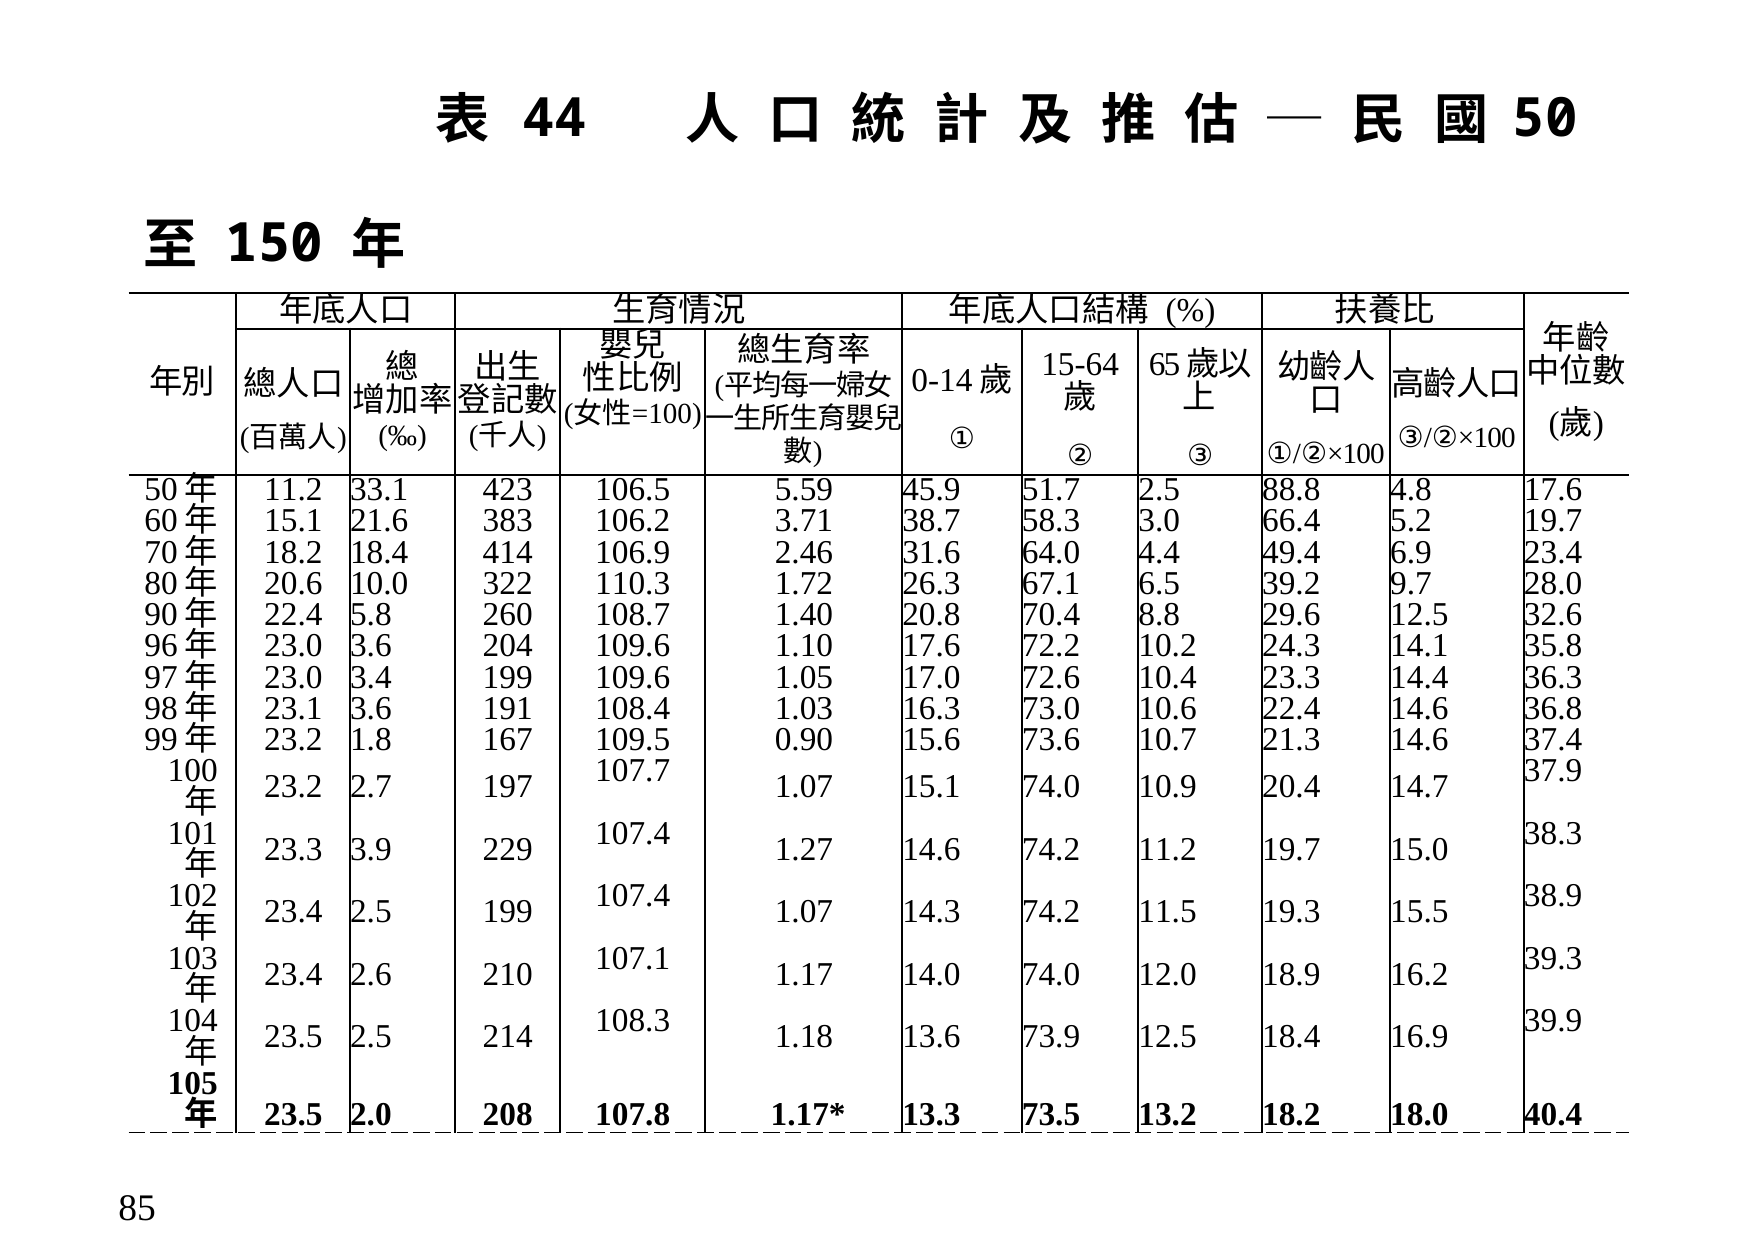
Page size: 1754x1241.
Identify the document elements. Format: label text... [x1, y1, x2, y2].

table_cell 14.4 [1391, 663, 1523, 694]
table_header 年別 [129, 294, 235, 473]
table_cell 10.4 [1139, 663, 1261, 694]
table_cell 18.9 [1263, 944, 1389, 1007]
table_cell 100年 [129, 757, 235, 819]
table_cell 204 [456, 632, 559, 663]
table_cell 18.2 [1263, 1069, 1389, 1132]
table_cell 199 [456, 882, 559, 944]
table_cell 3.71 [706, 507, 901, 538]
table_cell 幼齡人口 ①/②×100 [1263, 330, 1389, 473]
table_cell 33.1 [351, 476, 454, 507]
table_header 生育情況 [456, 294, 901, 328]
table_cell 98年 [129, 694, 235, 726]
table_cell 109.5 [561, 726, 704, 757]
table_cell 64.0 [1023, 538, 1137, 569]
table_cell 1.72 [706, 569, 901, 601]
table_cell 51.7 [1023, 476, 1137, 507]
table_cell 23.3 [237, 819, 349, 882]
table_cell 73.9 [1023, 1007, 1137, 1069]
table_cell 107.4 [561, 819, 704, 882]
table_cell 總生育率 (平均每一婦女一生所生育嬰兒數) [706, 330, 901, 473]
table_cell 260 [456, 601, 559, 632]
table_header 年底人口結構 (%) [903, 294, 1261, 328]
table_cell 16.9 [1391, 1007, 1523, 1069]
table_header 扶養比 [1263, 294, 1523, 328]
table_cell 322 [456, 569, 559, 601]
table_cell 70年 [129, 538, 235, 569]
table_cell 2.6 [351, 944, 454, 1007]
table_header 年底人口 [237, 294, 454, 328]
table_cell 72.6 [1023, 663, 1137, 694]
table_cell 229 [456, 819, 559, 882]
table_cell 1.27 [706, 819, 901, 882]
table_cell 0-14歲 ① [903, 330, 1021, 473]
table_cell 49.4 [1263, 538, 1389, 569]
table_cell 101年 [129, 819, 235, 882]
table_cell 106.2 [561, 507, 704, 538]
table_cell 50年 [129, 476, 235, 507]
table_cell 10.6 [1139, 694, 1261, 726]
table_cell 15.1 [237, 507, 349, 538]
table_cell 2.7 [351, 757, 454, 819]
table_cell 99年 [129, 726, 235, 757]
table_cell 1.8 [351, 726, 454, 757]
table_cell 2.5 [351, 882, 454, 944]
table_cell 5.2 [1391, 507, 1523, 538]
table_cell 58.3 [1023, 507, 1137, 538]
table_cell 23.4 [1525, 538, 1628, 569]
table_cell 3.6 [351, 632, 454, 663]
table_cell 17.6 [903, 632, 1021, 663]
table_cell 10.0 [351, 569, 454, 601]
table_cell 3.4 [351, 663, 454, 694]
table_cell 23.0 [237, 632, 349, 663]
table_cell 6.9 [1391, 538, 1523, 569]
table_cell 20.6 [237, 569, 349, 601]
table_cell 102年 [129, 882, 235, 944]
table_cell 1.17* [706, 1069, 901, 1132]
table_cell 14.0 [903, 944, 1021, 1007]
table_cell 20.4 [1263, 757, 1389, 819]
table_cell 60年 [129, 507, 235, 538]
table_cell 22.4 [237, 601, 349, 632]
table_cell 208 [456, 1069, 559, 1132]
table_cell 39.3 [1525, 944, 1628, 1007]
table_cell 23.3 [1263, 663, 1389, 694]
table_cell 14.7 [1391, 757, 1523, 819]
table_cell 14.3 [903, 882, 1021, 944]
table_cell 423 [456, 476, 559, 507]
table_cell 10.2 [1139, 632, 1261, 663]
table_cell 23.1 [237, 694, 349, 726]
table_cell 16.2 [1391, 944, 1523, 1007]
table_cell 23.4 [237, 944, 349, 1007]
table_cell 8.8 [1139, 601, 1261, 632]
table_cell 18.0 [1391, 1069, 1523, 1132]
table_cell 14.6 [1391, 694, 1523, 726]
table_cell 19.3 [1263, 882, 1389, 944]
table_cell 高齡人口 ③/②×100 [1391, 330, 1523, 473]
table_cell 110.3 [561, 569, 704, 601]
table_cell 90年 [129, 601, 235, 632]
table_cell 23.5 [237, 1069, 349, 1132]
table_cell 1.17 [706, 944, 901, 1007]
table_cell 3.6 [351, 694, 454, 726]
table_cell 199 [456, 663, 559, 694]
table_cell 210 [456, 944, 559, 1007]
table_cell 28.0 [1525, 569, 1628, 601]
table_cell 23.2 [237, 726, 349, 757]
table_cell 70.4 [1023, 601, 1137, 632]
table_cell 65歲以上 ③ [1139, 330, 1261, 473]
table_cell 38.9 [1525, 882, 1628, 944]
table_cell 109.6 [561, 663, 704, 694]
table_cell 32.6 [1525, 601, 1628, 632]
table_cell 72.2 [1023, 632, 1137, 663]
table_cell 20.8 [903, 601, 1021, 632]
table_cell 38.3 [1525, 819, 1628, 882]
table_cell 13.6 [903, 1007, 1021, 1069]
table_cell 37.4 [1525, 726, 1628, 757]
table_cell 97年 [129, 663, 235, 694]
table_cell 12.0 [1139, 944, 1261, 1007]
table_cell 2.0 [351, 1069, 454, 1132]
table_cell 11.2 [1139, 819, 1261, 882]
table_cell 107.4 [561, 882, 704, 944]
table_cell 1.07 [706, 882, 901, 944]
table_cell 出生 登記數 (千人) [456, 330, 559, 473]
table_cell 2.46 [706, 538, 901, 569]
table_cell 26.3 [903, 569, 1021, 601]
table_cell 109.6 [561, 632, 704, 663]
table_cell 106.5 [561, 476, 704, 507]
table_cell 22.4 [1263, 694, 1389, 726]
table_cell 2.5 [1139, 476, 1261, 507]
table_cell 17.0 [903, 663, 1021, 694]
table_cell 12.5 [1139, 1007, 1261, 1069]
table_cell 21.6 [351, 507, 454, 538]
table_cell 11.2 [237, 476, 349, 507]
table_cell 18.4 [1263, 1007, 1389, 1069]
table_cell 5.8 [351, 601, 454, 632]
table_cell 73.0 [1023, 694, 1137, 726]
table_cell 67.1 [1023, 569, 1137, 601]
table_cell 35.8 [1525, 632, 1628, 663]
table_cell 383 [456, 507, 559, 538]
table_cell 167 [456, 726, 559, 757]
table_cell 嬰兒 性比例 (女性=100) [561, 330, 704, 473]
table_cell 80年 [129, 569, 235, 601]
table_cell 105年 [129, 1069, 235, 1132]
table_cell 104年 [129, 1007, 235, 1069]
table_cell 1.03 [706, 694, 901, 726]
table_cell 14.6 [903, 819, 1021, 882]
table_cell 1.07 [706, 757, 901, 819]
table_cell 1.18 [706, 1007, 901, 1069]
table_cell 11.5 [1139, 882, 1261, 944]
table_cell 3.9 [351, 819, 454, 882]
table_cell 23.4 [237, 882, 349, 944]
table_cell 17.6 [1525, 476, 1628, 507]
table_cell 74.0 [1023, 944, 1137, 1007]
table_cell 73.6 [1023, 726, 1137, 757]
table_cell 總人口 (百萬人) [237, 330, 349, 473]
table_cell 23.5 [237, 1007, 349, 1069]
table_cell 108.3 [561, 1007, 704, 1069]
subtitle 表44 人口統計及推估─民國50至150年 [128, 42, 1628, 292]
table_cell 4.4 [1139, 538, 1261, 569]
table_cell 214 [456, 1007, 559, 1069]
table_cell 21.3 [1263, 726, 1389, 757]
table_cell 107.7 [561, 757, 704, 819]
table_cell 1.10 [706, 632, 901, 663]
table_cell 4.8 [1391, 476, 1523, 507]
table_cell 15-64歲 ② [1023, 330, 1137, 473]
table_cell 74.2 [1023, 882, 1137, 944]
table_cell 19.7 [1525, 507, 1628, 538]
table_cell 1.40 [706, 601, 901, 632]
table_cell 74.0 [1023, 757, 1137, 819]
table_cell 6.5 [1139, 569, 1261, 601]
table_cell 19.7 [1263, 819, 1389, 882]
table_cell 14.6 [1391, 726, 1523, 757]
table_cell 66.4 [1263, 507, 1389, 538]
table_cell 107.8 [561, 1069, 704, 1132]
table_cell 107.1 [561, 944, 704, 1007]
table_header 年齡 中位數 (歲) [1525, 294, 1628, 473]
table_cell 29.6 [1263, 601, 1389, 632]
table_cell 40.4 [1525, 1069, 1628, 1132]
table_cell 106.9 [561, 538, 704, 569]
table_cell 39.2 [1263, 569, 1389, 601]
table_cell 45.9 [903, 476, 1021, 507]
table_cell 414 [456, 538, 559, 569]
table_cell 0.90 [706, 726, 901, 757]
table_cell 37.9 [1525, 757, 1628, 819]
table_cell 38.7 [903, 507, 1021, 538]
table_cell 191 [456, 694, 559, 726]
table_cell 74.2 [1023, 819, 1137, 882]
table_cell 5.59 [706, 476, 901, 507]
table_cell 96年 [129, 632, 235, 663]
table_cell 18.2 [237, 538, 349, 569]
table_cell 10.9 [1139, 757, 1261, 819]
table_cell 23.2 [237, 757, 349, 819]
table_cell 16.3 [903, 694, 1021, 726]
table_cell 9.7 [1391, 569, 1523, 601]
table_cell 103年 [129, 944, 235, 1007]
table_cell 3.0 [1139, 507, 1261, 538]
table_cell 18.4 [351, 538, 454, 569]
table_cell 總 增加率 (‰) [351, 330, 454, 473]
table_cell 13.2 [1139, 1069, 1261, 1132]
table_cell 15.0 [1391, 819, 1523, 882]
table_cell 39.9 [1525, 1007, 1628, 1069]
table_cell 14.1 [1391, 632, 1523, 663]
table_cell 2.5 [351, 1007, 454, 1069]
table_cell 15.6 [903, 726, 1021, 757]
table_cell 108.7 [561, 601, 704, 632]
table_cell 12.5 [1391, 601, 1523, 632]
table_cell 23.0 [237, 663, 349, 694]
table_cell 36.3 [1525, 663, 1628, 694]
table_cell 24.3 [1263, 632, 1389, 663]
table_cell 31.6 [903, 538, 1021, 569]
table_cell 88.8 [1263, 476, 1389, 507]
table_cell 15.5 [1391, 882, 1523, 944]
table_cell 10.7 [1139, 726, 1261, 757]
table_cell 73.5 [1023, 1069, 1137, 1132]
table_cell 13.3 [903, 1069, 1021, 1132]
table_cell 108.4 [561, 694, 704, 726]
table_cell 36.8 [1525, 694, 1628, 726]
table_cell 1.05 [706, 663, 901, 694]
table_cell 15.1 [903, 757, 1021, 819]
table_cell 197 [456, 757, 559, 819]
